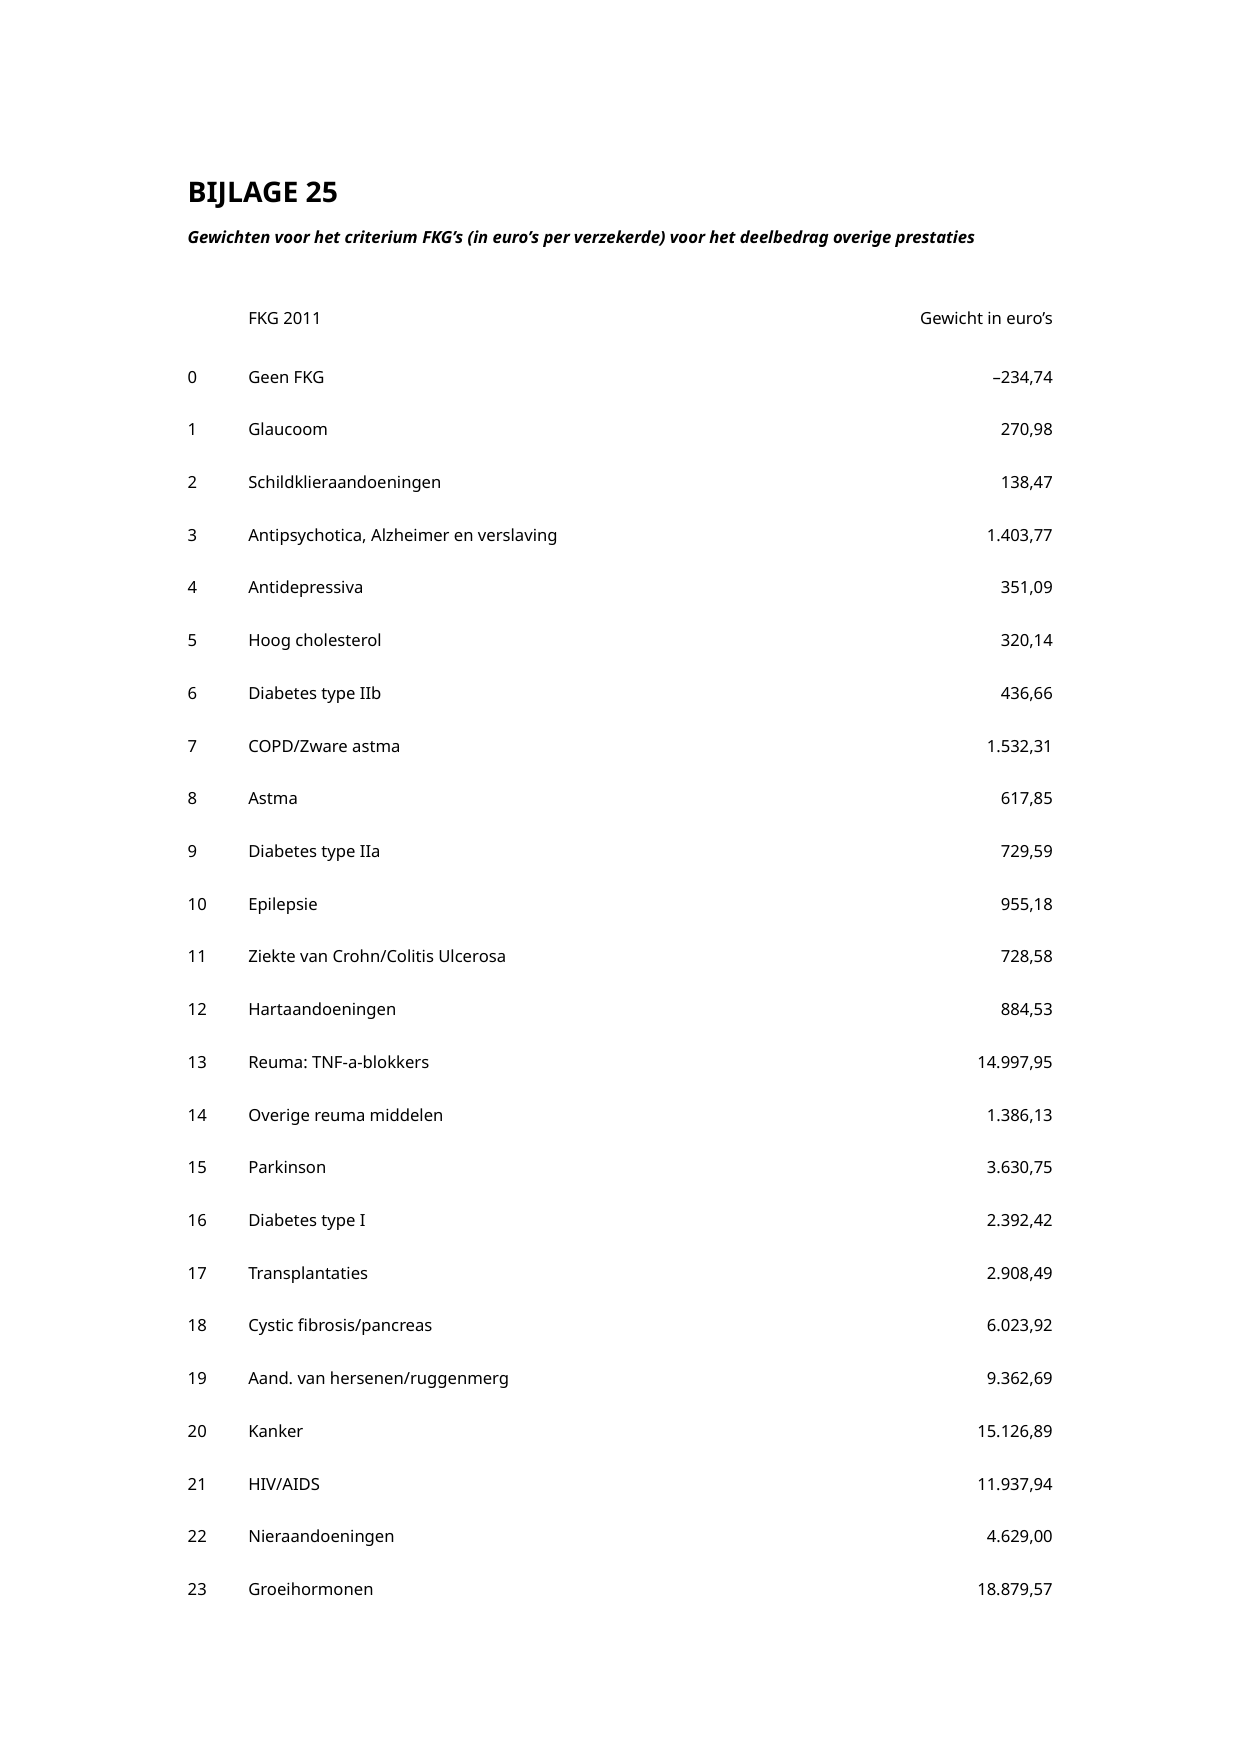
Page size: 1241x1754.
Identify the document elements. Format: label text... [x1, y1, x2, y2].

table_cell Diabetes type I [248, 1209, 784, 1261]
table_cell 2.908,49 [784, 1261, 1053, 1314]
table_cell Kanker [248, 1419, 784, 1472]
table_cell COPD/Zware astma [248, 734, 784, 787]
table_cell Antipsychotica, Alzheimer en verslaving [248, 523, 784, 576]
table_cell Schildklieraandoeningen [248, 471, 784, 523]
table_cell 3 [188, 523, 248, 576]
table_header FKG 2011 [248, 307, 784, 365]
table_cell Nieraandoeningen [248, 1525, 784, 1577]
table_cell 9 [188, 840, 248, 892]
table_cell 436,66 [784, 681, 1053, 734]
table_cell 1.386,13 [784, 1103, 1053, 1156]
table_cell Hoog cholesterol [248, 629, 784, 681]
table_cell 16 [188, 1209, 248, 1261]
table_cell Reuma: TNF-a-blokkers [248, 1050, 784, 1103]
table_cell 0 [188, 365, 248, 418]
table_cell 10 [188, 892, 248, 945]
table_cell 729,59 [784, 840, 1053, 892]
table_cell 18.879,57 [784, 1578, 1053, 1600]
table_cell 1.403,77 [784, 523, 1053, 576]
table_cell 6.023,92 [784, 1314, 1053, 1367]
table_cell 6 [188, 681, 248, 734]
table_cell 1.532,31 [784, 734, 1053, 787]
table_cell Epilepsie [248, 892, 784, 945]
table_cell Antidepressiva [248, 576, 784, 629]
text Gewichten voor het criterium FKG’s (in euro’s per verzekerde) voor het deelbedrag overige prestaties [187, 226, 1053, 249]
subtitle BIJLAGE 25 [187, 172, 1053, 211]
table_cell Aand. van hersenen/ruggenmerg [248, 1367, 784, 1419]
table_cell 14.997,95 [784, 1050, 1053, 1103]
table_cell Ziekte van Crohn/Colitis Ulcerosa [248, 945, 784, 998]
table_cell 22 [188, 1525, 248, 1577]
table_cell 11.937,94 [784, 1472, 1053, 1525]
table_cell 3.630,75 [784, 1156, 1053, 1208]
table_cell 1 [188, 418, 248, 471]
table_cell 4.629,00 [784, 1525, 1053, 1577]
table_cell 617,85 [784, 787, 1053, 839]
table_cell Overige reuma middelen [248, 1103, 784, 1156]
table_cell 20 [188, 1419, 248, 1472]
table_cell 14 [188, 1103, 248, 1156]
table_cell Parkinson [248, 1156, 784, 1208]
table_cell Cystic fibrosis/pancreas [248, 1314, 784, 1367]
table_cell 7 [188, 734, 248, 787]
table_cell Geen FKG [248, 365, 784, 418]
table_cell 320,14 [784, 629, 1053, 681]
table_cell Transplantaties [248, 1261, 784, 1314]
table_cell 18 [188, 1314, 248, 1367]
table_cell 138,47 [784, 471, 1053, 523]
table_cell 728,58 [784, 945, 1053, 998]
table_header Gewicht in euro’s [784, 307, 1053, 365]
table_cell 9.362,69 [784, 1367, 1053, 1419]
table_cell Diabetes type IIb [248, 681, 784, 734]
table_cell Diabetes type IIa [248, 840, 784, 892]
table_cell 884,53 [784, 998, 1053, 1050]
table_cell 13 [188, 1050, 248, 1103]
table_cell 955,18 [784, 892, 1053, 945]
table_cell 23 [188, 1578, 248, 1600]
table_cell Groeihormonen [248, 1578, 784, 1600]
table_cell 2.392,42 [784, 1209, 1053, 1261]
table_cell 351,09 [784, 576, 1053, 629]
table_cell 17 [188, 1261, 248, 1314]
table_cell 8 [188, 787, 248, 839]
table_cell Glaucoom [248, 418, 784, 471]
table_cell –234,74 [784, 365, 1053, 418]
table_cell 11 [188, 945, 248, 998]
table_cell 12 [188, 998, 248, 1050]
table_cell 15.126,89 [784, 1419, 1053, 1472]
table_cell 2 [188, 471, 248, 523]
table_header [188, 307, 248, 365]
table_cell 21 [188, 1472, 248, 1525]
table_cell 15 [188, 1156, 248, 1208]
table_cell 19 [188, 1367, 248, 1419]
table_cell HIV/AIDS [248, 1472, 784, 1525]
table_cell 4 [188, 576, 248, 629]
table_cell Hartaandoeningen [248, 998, 784, 1050]
table_cell 270,98 [784, 418, 1053, 471]
table_cell Astma [248, 787, 784, 839]
table_cell 5 [188, 629, 248, 681]
